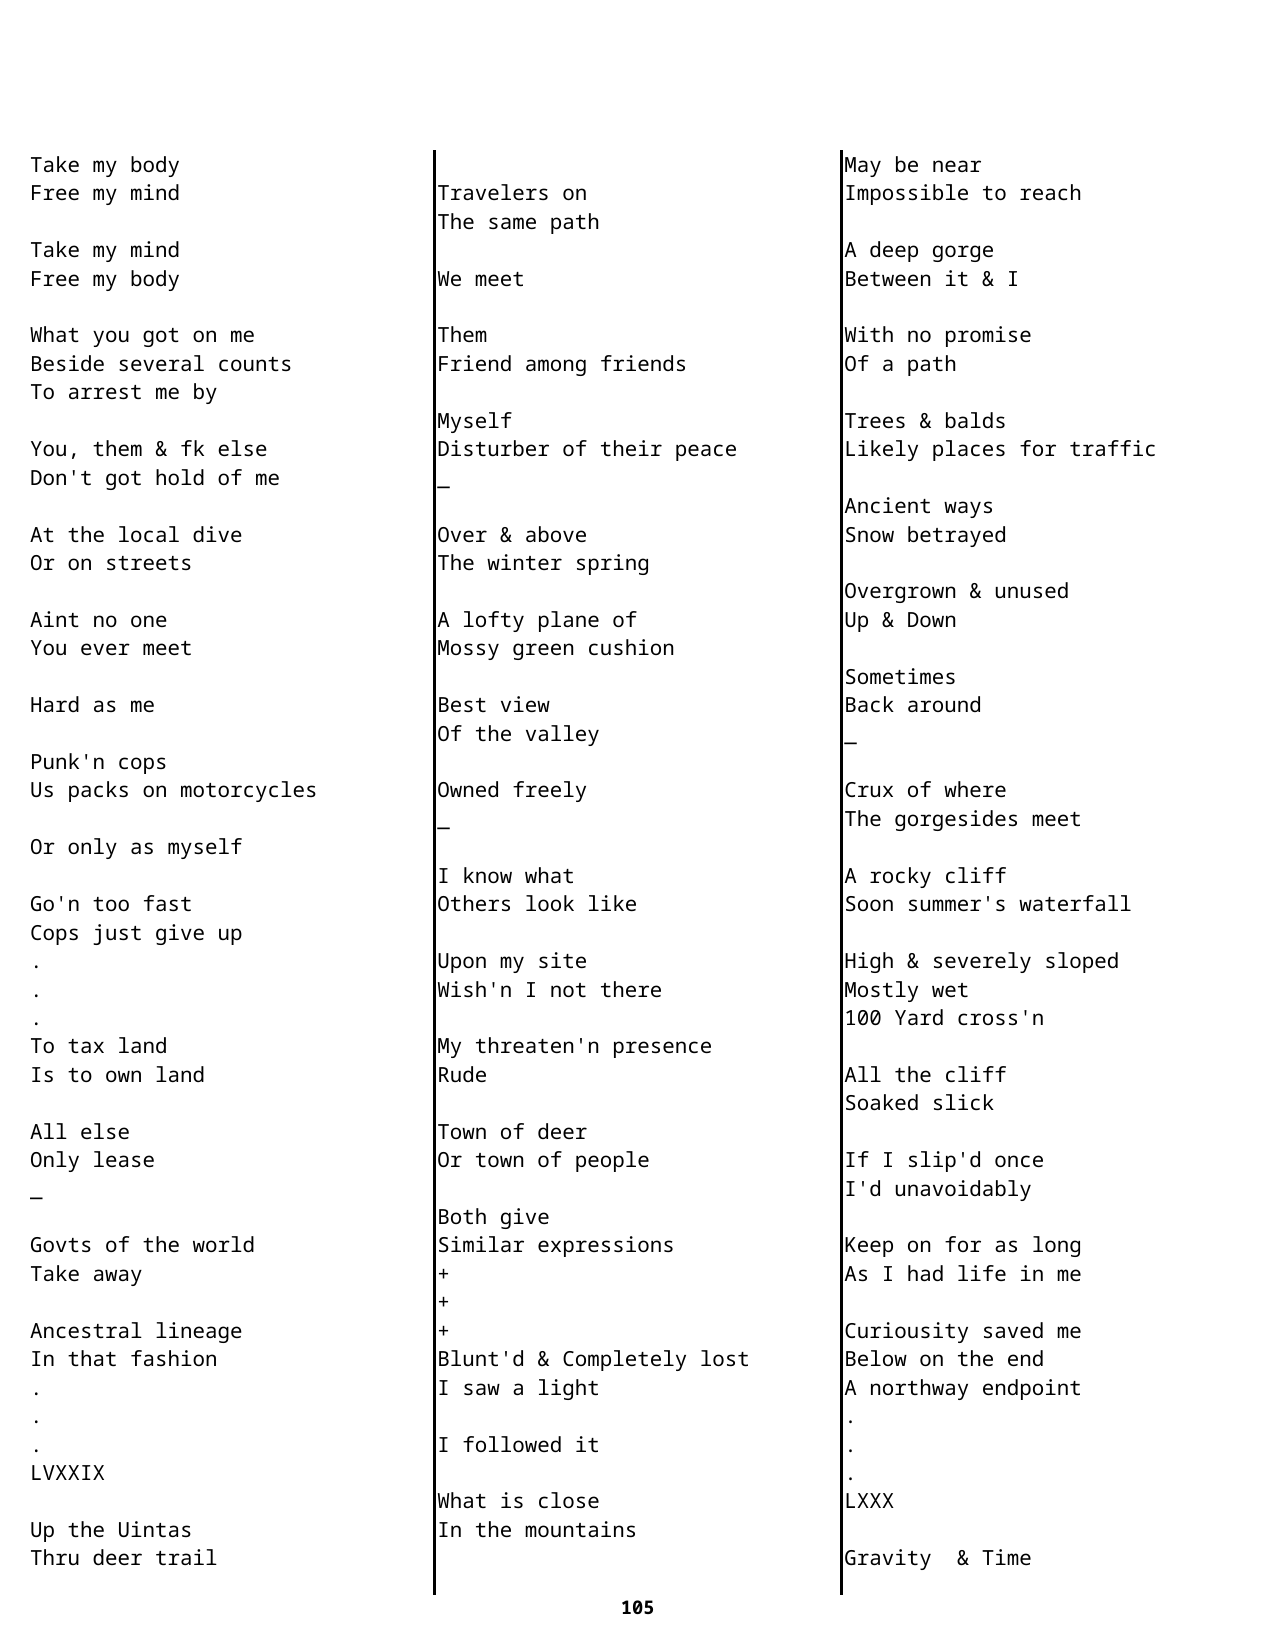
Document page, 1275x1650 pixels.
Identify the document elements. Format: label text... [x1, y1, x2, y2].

text Similar expressions [437, 1231, 838, 1259]
text High & severely sloped [844, 946, 1245, 975]
text Curiousity saved me [844, 1316, 1245, 1344]
text May be near [844, 150, 1245, 178]
text Up & Down [844, 605, 1245, 633]
text Punk'n cops [30, 747, 431, 776]
text Wish'n I not there [437, 975, 838, 1003]
text . [844, 1458, 1245, 1487]
text Blunt'd & Completely lost [437, 1344, 838, 1373]
text Below on the end [844, 1344, 1245, 1373]
text If I slip'd once [844, 1145, 1245, 1174]
text Back around [844, 690, 1245, 719]
text + [437, 1316, 838, 1344]
text We meet [437, 264, 838, 292]
text . [30, 1430, 431, 1458]
text Crux of where [844, 776, 1245, 804]
text Don't got hold of me [30, 463, 431, 491]
text Up the Uintas [30, 1515, 431, 1543]
text At the local dive [30, 520, 431, 548]
text Both give [437, 1202, 838, 1231]
text To tax land [30, 1032, 431, 1060]
text You ever meet [30, 633, 431, 662]
text Between it & I [844, 264, 1245, 292]
text Us packs on motorcycles [30, 776, 431, 804]
text The gorgesides meet [844, 804, 1245, 832]
text Or only as myself [30, 832, 431, 861]
text Aint no one [30, 605, 431, 633]
text Over & above [437, 520, 838, 548]
text . [844, 1401, 1245, 1430]
text Upon my site [437, 946, 838, 975]
text . [30, 1373, 431, 1401]
text A deep gorge [844, 235, 1245, 264]
text Only lease [30, 1145, 431, 1174]
text A lofty plane of [437, 605, 838, 633]
text Overgrown & unused [844, 577, 1245, 605]
text . [30, 1401, 431, 1430]
text I know what [437, 861, 838, 889]
text Town of deer [437, 1117, 838, 1145]
text 100 Yard cross'n [844, 1003, 1245, 1032]
text Them [437, 321, 838, 349]
text With no promise [844, 321, 1245, 349]
text Sometimes [844, 662, 1245, 690]
text What is close [437, 1487, 838, 1515]
text LXXX [844, 1487, 1245, 1515]
text . [844, 1430, 1245, 1458]
text Others look like [437, 889, 838, 918]
text Friend among friends [437, 349, 838, 377]
text Take my body [30, 150, 431, 178]
text Thru deer trail [30, 1543, 431, 1572]
text Disturber of their peace [437, 434, 838, 463]
text I followed it [437, 1430, 838, 1458]
text My threaten'n presence [437, 1032, 838, 1060]
text _ [844, 719, 1245, 747]
text Go'n too fast [30, 889, 431, 918]
text Cops just give up [30, 918, 431, 946]
text All the cliff [844, 1060, 1245, 1088]
text In the mountains [437, 1515, 838, 1543]
text . [30, 946, 431, 975]
text Mossy green cushion [437, 633, 838, 662]
text Beside several counts [30, 349, 431, 377]
text As I had life in me [844, 1259, 1245, 1287]
text _ [437, 804, 838, 832]
text Is to own land [30, 1060, 431, 1088]
text Soon summer's waterfall [844, 889, 1245, 918]
text You, them & fk else [30, 434, 431, 463]
text . [30, 1003, 431, 1032]
text Or town of people [437, 1145, 838, 1174]
text Rude [437, 1060, 838, 1088]
text Take my mind [30, 235, 431, 264]
text _ [437, 463, 838, 491]
text Snow betrayed [844, 520, 1245, 548]
text LVXXIX [30, 1458, 431, 1487]
text + [437, 1259, 838, 1287]
text Of a path [844, 349, 1245, 377]
text Myself [437, 406, 838, 434]
text Hard as me [30, 690, 431, 719]
text A rocky cliff [844, 861, 1245, 889]
text The same path [437, 207, 838, 235]
text Impossible to reach [844, 178, 1245, 207]
text Best view [437, 690, 838, 719]
text Mostly wet [844, 975, 1245, 1003]
text Free my mind [30, 178, 431, 207]
text The winter spring [437, 548, 838, 577]
text Ancestral lineage [30, 1316, 431, 1344]
text Trees & balds [844, 406, 1245, 434]
text I saw a light [437, 1373, 838, 1401]
text A northway endpoint [844, 1373, 1245, 1401]
text Owned freely [437, 776, 838, 804]
text Of the valley [437, 719, 838, 747]
text Gravity & Time [844, 1543, 1245, 1572]
text Soaked slick [844, 1088, 1245, 1117]
text Or on streets [30, 548, 431, 577]
text In that fashion [30, 1344, 431, 1373]
text Ancient ways [844, 491, 1245, 520]
text All else [30, 1117, 431, 1145]
text What you got on me [30, 321, 431, 349]
text Likely places for traffic [844, 434, 1245, 463]
text Keep on for as long [844, 1231, 1245, 1259]
text Free my body [30, 264, 431, 292]
text _ [30, 1174, 431, 1202]
text Take away [30, 1259, 431, 1287]
text To arrest me by [30, 377, 431, 406]
text Govts of the world [30, 1231, 431, 1259]
text I'd unavoidably [844, 1174, 1245, 1202]
text Travelers on [437, 178, 838, 207]
text . [30, 975, 431, 1003]
text + [437, 1287, 838, 1316]
